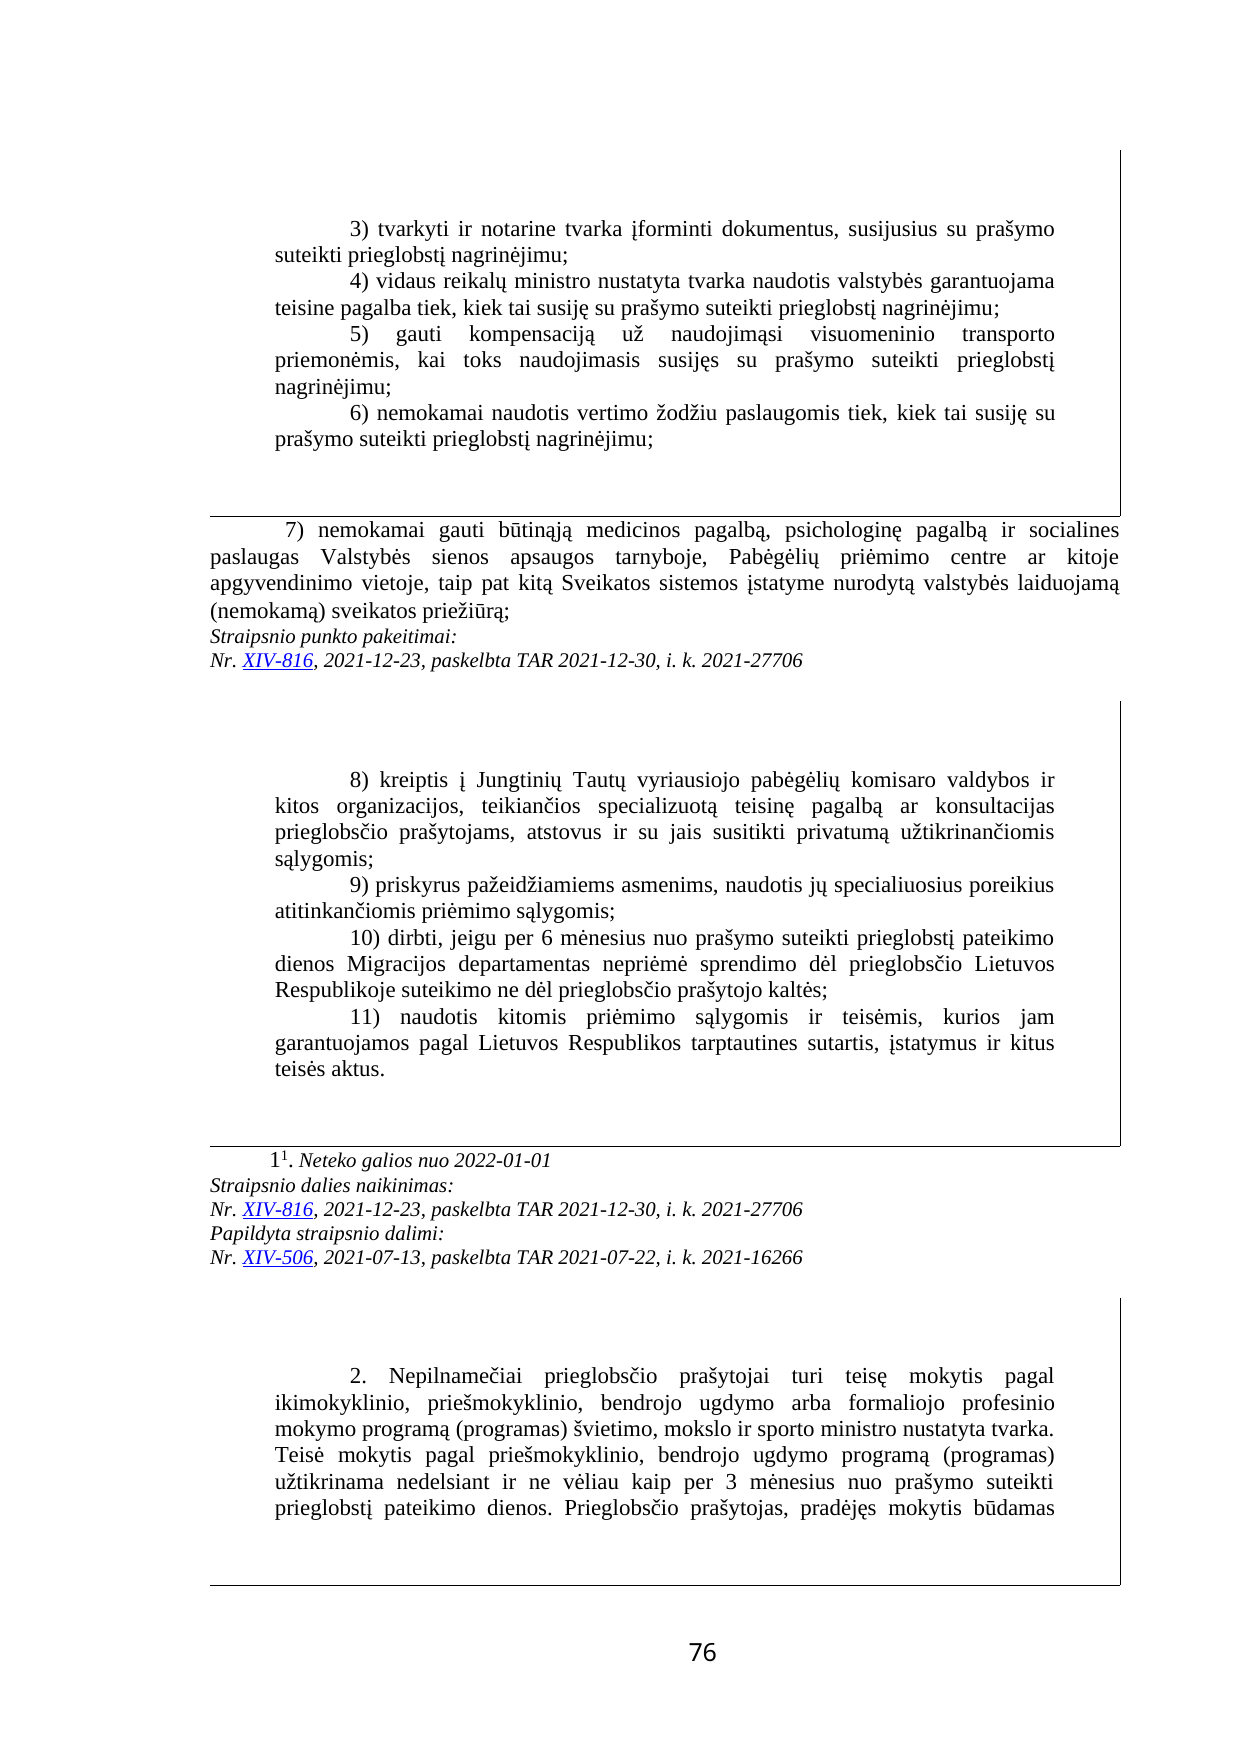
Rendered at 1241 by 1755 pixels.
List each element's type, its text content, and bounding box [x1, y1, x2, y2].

text 4) vidaus reikalų ministro nustatyta tvarka naudotis valstybės garantuojama teisine pagalba tiek, kiek tai susiję su prašymo suteikti prieglobstį nagrinėjimu; [210, 267, 1120, 320]
text 9) priskyrus pažeidžiamiems asmenims, naudotis jų specialiuosius poreikius atitinkančiomis priėmimo sąlygomis; [210, 871, 1120, 924]
text 2. Nepilnamečiai prieglobsčio prašytojai turi teisę mokytis pagal ikimokyklinio, priešmokyklinio, bendrojo ugdymo arba formaliojo profesinio mokymo programą (programas) švietimo, mokslo ir sporto ministro nustatyta tvarka. Teisė mokytis pagal priešmokyklinio, bendrojo ugdymo programą (programas) užtikrinama nedelsiant ir ne vėliau kaip per 3 mėnesius nuo prašymo suteikti prieglobstį pateikimo dienos. Prieglobsčio prašytojas, pradėjęs mokytis būdamas [210, 1298, 1120, 1585]
text Nr. XIV-816, 2021-12-23, paskelbta TAR 2021-12-30, i. k. 2021-27706 [210, 1197, 1120, 1221]
text 5) gauti kompensaciją už naudojimąsi visuomeninio transporto priemonėmis, kai toks naudojimasis susijęs su prašymo suteikti prieglobstį nagrinėjimu; [210, 320, 1120, 399]
text 8) kreiptis į Jungtinių Tautų vyriausiojo pabėgėlių komisaro valdybos ir kitos organizacijos, teikiančios specializuotą teisinę pagalbą ar konsultacijas prieglobsčio prašytojams, atstovus ir su jais susitikti privatumą užtikrinančiomis sąlygomis; [210, 701, 1120, 871]
text Straipsnio dalies naikinimas: [210, 1173, 1120, 1197]
text 10) dirbti, jeigu per 6 mėnesius nuo prašymo suteikti prieglobstį pateikimo dienos Migracijos departamentas nepriėmė sprendimo dėl prieglobsčio Lietuvos Respublikoje suteikimo ne dėl prieglobsčio prašytojo kaltės; [210, 924, 1120, 1003]
text 11) naudotis kitomis priėmimo sąlygomis ir teisėmis, kurios jam garantuojamos pagal Lietuvos Respublikos tarptautines sutartis, įstatymus ir kitus teisės aktus. [210, 1003, 1120, 1146]
text Straipsnio punkto pakeitimai: [210, 624, 1120, 648]
text 7) nemokamai gauti būtinąją medicinos pagalbą, psichologinę pagalbą ir socialines paslaugas Valstybės sienos apsaugos tarnyboje, Pabėgėlių priėmimo centre ar kitoje apgyvendinimo vietoje, taip pat kitą Sveikatos sistemos įstatyme nurodytą valstybės laiduojamą (nemokamą) sveikatos priežiūrą; [210, 516, 1120, 624]
text 6) nemokamai naudotis vertimo žodžiu paslaugomis tiek, kiek tai susiję su prašymo suteikti prieglobstį nagrinėjimu; [210, 399, 1120, 516]
text Nr. XIV-506, 2021-07-13, paskelbta TAR 2021-07-22, i. k. 2021-16266 [210, 1245, 1120, 1269]
text Nr. XIV-816, 2021-12-23, paskelbta TAR 2021-12-30, i. k. 2021-27706 [210, 648, 1120, 672]
text Papildyta straipsnio dalimi: [210, 1221, 1120, 1245]
text 11. Neteko galios nuo 2022-01-01 [210, 1146, 1120, 1173]
text 3) tvarkyti ir notarine tvarka įforminti dokumentus, susijusius su prašymo suteikti prieglobstį nagrinėjimu; [210, 150, 1120, 267]
